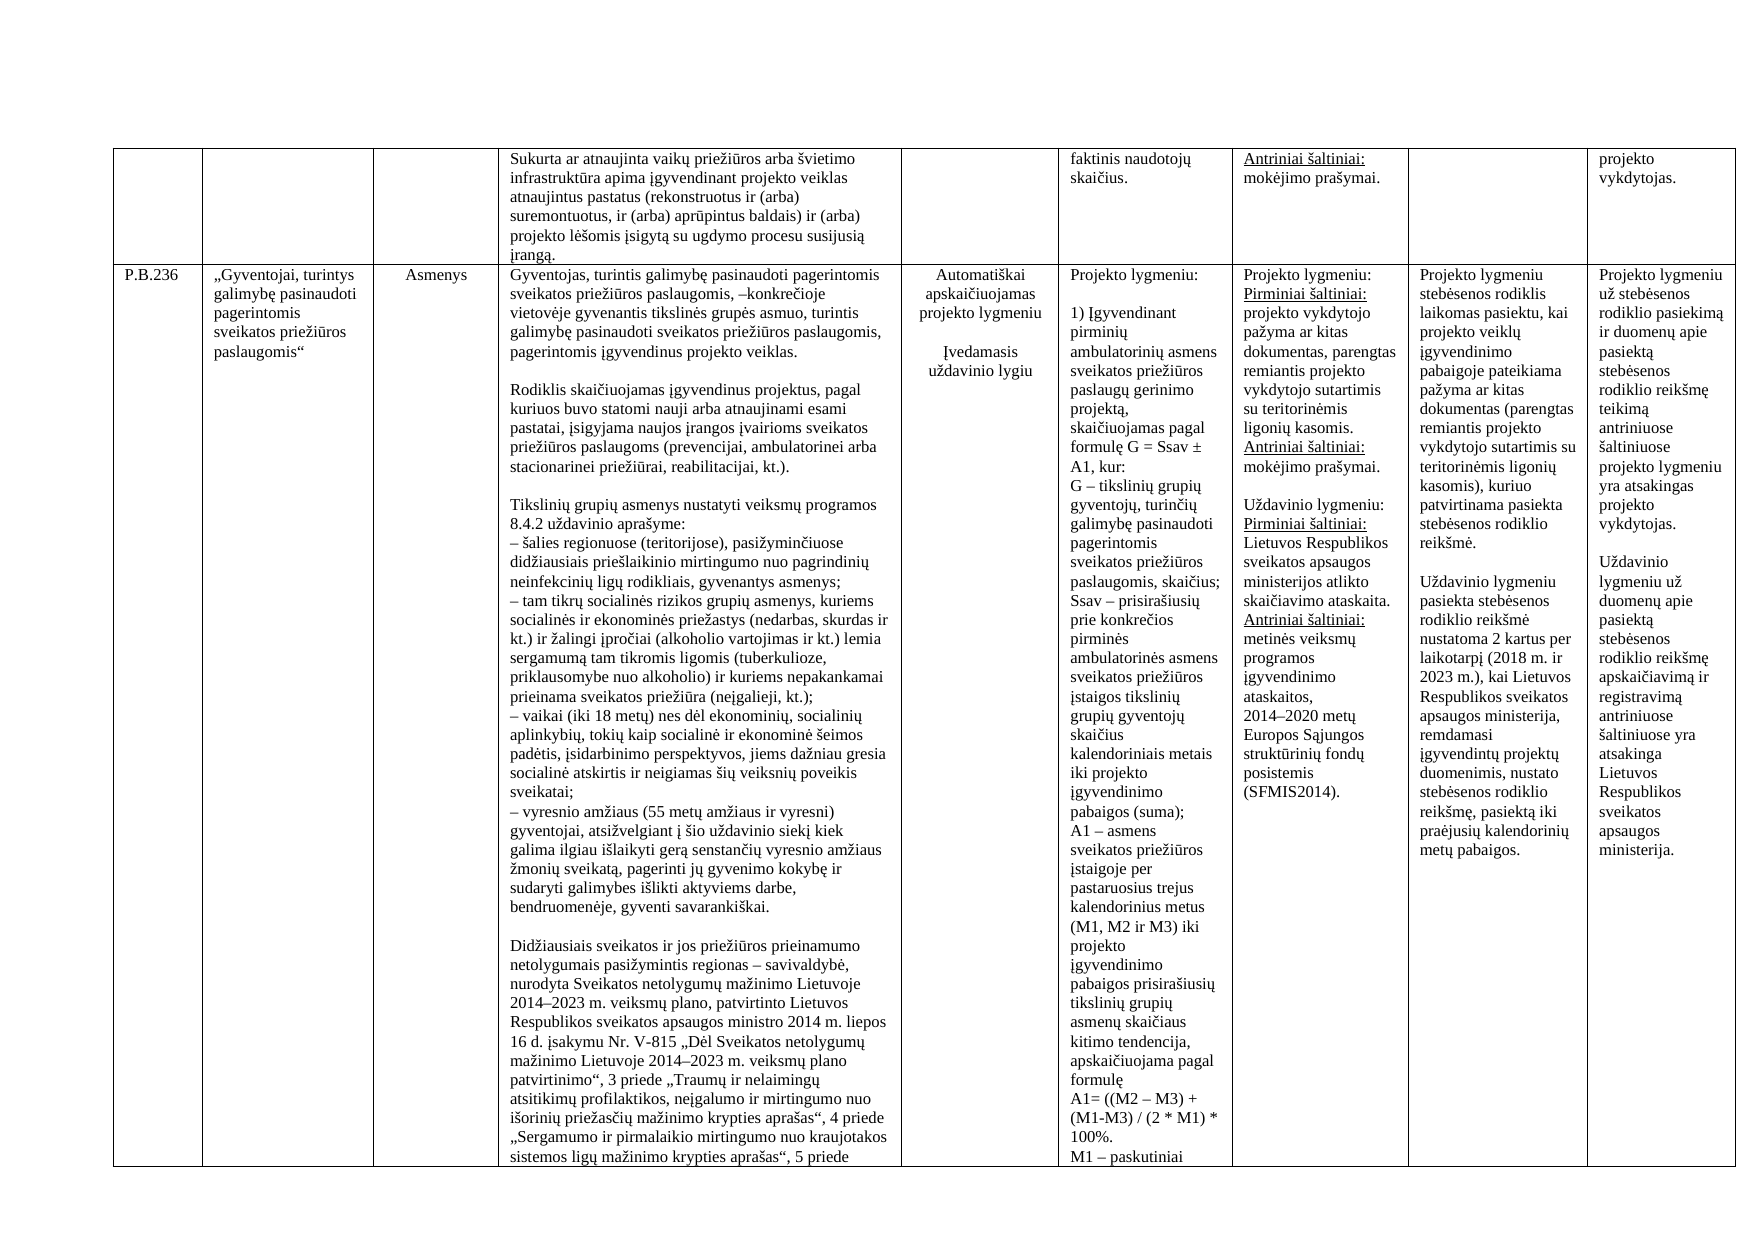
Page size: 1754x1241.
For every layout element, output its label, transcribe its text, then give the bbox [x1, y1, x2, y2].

table_cell faktinis naudotojų skaičius. [1059, 149, 1232, 264]
table_cell Projekto lygmeniu stebėsenos rodiklis laikomas pasiektu, kai projekto veiklų įgyvendinimo pabaigoje pateikiama pažyma ar kitas dokumentas (parengtas remiantis projekto vykdytojo sutartimis su teritorinėmis ligonių kasomis), kuriuo patvirtinama pasiekta stebėsenos rodiklio reikšmė. Uždavinio lygmeniu pasiekta stebėsenos rodiklio reikšmė nustatoma 2 kartus per laikotarpį (2018 m. ir 2023 m.), kai Lietuvos Respublikos sveikatos apsaugos ministerija, remdamasi įgyvendintų projektų duomenimis, nustato stebėsenos rodiklio reikšmę, pasiektą iki praėjusių kalendorinių metų pabaigos. [1409, 265, 1587, 1166]
table_cell Projekto lygmeniu už stebėsenos rodiklio pasiekimą ir duomenų apie pasiektą stebėsenos rodiklio reikšmę teikimą antriniuose šaltiniuose projekto lygmeniu yra atsakingas projekto vykdytojas. Uždavinio lygmeniu už duomenų apie pasiektą stebėsenos rodiklio reikšmę apskaičiavimą ir registravimą antriniuose šaltiniuose yra atsakinga Lietuvos Respublikos sveikatos apsaugos ministerija. [1588, 265, 1735, 1166]
table_cell „Gyventojai, turintys galimybę pasinaudoti pagerintomis sveikatos priežiūros paslaugomis“ [203, 265, 373, 1166]
table_cell Sukurta ar atnaujinta vaikų priežiūros arba švietimo infrastruktūra apima įgyvendinant projekto veiklas atnaujintus pastatus (rekonstruotus ir (arba) suremontuotus, ir (arba) aprūpintus baldais) ir (arba) projekto lėšomis įsigytą su ugdymo procesu susijusią įrangą. [499, 149, 901, 264]
table_cell Projekto lygmeniu: 1) Įgyvendinant pirminių ambulatorinių asmens sveikatos priežiūros paslaugų gerinimo projektą, skaičiuojamas pagal formulę G = Ssav ± A1, kur: G – tikslinių grupių gyventojų, turinčių galimybę pasinaudoti pagerintomis sveikatos priežiūros paslaugomis, skaičius; Ssav – prisirašiusių prie konkrečios pirminės ambulatorinės asmens sveikatos priežiūros įstaigos tikslinių grupių gyventojų skaičius kalendoriniais metais iki projekto įgyvendinimo pabaigos (suma); A1 – asmens sveikatos priežiūros įstaigoje per pastaruosius trejus kalendorinius metus (M1, M2 ir M3) iki projekto įgyvendinimo pabaigos prisirašiusių tikslinių grupių asmenų skaičiaus kitimo tendencija, apskaičiuojama pagal formulę A1= ((M2 – M3) + (M1-M3) / (2 * M1) * 100%. M1 – paskutiniai [1059, 265, 1232, 1166]
table_cell [374, 149, 498, 264]
table_cell Automatiškai apskaičiuojamas projekto lygmeniu Įvedamasis uždavinio lygiu [902, 265, 1058, 1166]
table_cell Gyventojas, turintis galimybę pasinaudoti pagerintomis sveikatos priežiūros paslaugomis, –konkrečioje vietovėje gyvenantis tikslinės grupės asmuo, turintis galimybę pasinaudoti sveikatos priežiūros paslaugomis, pagerintomis įgyvendinus projekto veiklas. Rodiklis skaičiuojamas įgyvendinus projektus, pagal kuriuos buvo statomi nauji arba atnaujinami esami pastatai, įsigyjama naujos įrangos įvairioms sveikatos priežiūros paslaugoms (prevencijai, ambulatorinei arba stacionarinei priežiūrai, reabilitacijai, kt.). Tikslinių grupių asmenys nustatyti veiksmų programos 8.4.2 uždavinio aprašyme: – šalies regionuose (teritorijose), pasižyminčiuose didžiausiais priešlaikinio mirtingumo nuo pagrindinių neinfekcinių ligų rodikliais, gyvenantys asmenys; – tam tikrų socialinės rizikos grupių asmenys, kuriems socialinės ir ekonominės priežastys (nedarbas, skurdas ir kt.) ir žalingi įpročiai (alkoholio vartojimas ir kt.) lemia sergamumą tam tikromis ligomis (tuberkulioze, priklausomybe nuo alkoholio) ir kuriems nepakankamai prieinama sveikatos priežiūra (neįgalieji, kt.); – vaikai (iki 18 metų) nes dėl ekonominių, socialinių aplinkybių, tokių kaip socialinė ir ekonominė šeimos padėtis, įsidarbinimo perspektyvos, jiems dažniau gresia socialinė atskirtis ir neigiamas šių veiksnių poveikis sveikatai; – vyresnio amžiaus (55 metų amžiaus ir vyresni) gyventojai, atsižvelgiant į šio uždavinio siekį kiek galima ilgiau išlaikyti gerą senstančių vyresnio amžiaus žmonių sveikatą, pagerinti jų gyvenimo kokybę ir sudaryti galimybes išlikti aktyviems darbe, bendruomenėje, gyventi savarankiškai. Didžiausiais sveikatos ir jos priežiūros prieinamumo netolygumais pasižymintis regionas – savivaldybė, nurodyta Sveikatos netolygumų mažinimo Lietuvoje 2014–2023 m. veiksmų plano, patvirtinto Lietuvos Respublikos sveikatos apsaugos ministro 2014 m. liepos 16 d. įsakymu Nr. V-815 „Dėl Sveikatos netolygumų mažinimo Lietuvoje 2014–2023 m. veiksmų plano patvirtinimo“, 3 priede „Traumų ir nelaimingų atsitikimų profilaktikos, neįgalumo ir mirtingumo nuo išorinių priežasčių mažinimo krypties aprašas“, 4 priede „Sergamumo ir pirmalaikio mirtingumo nuo kraujotakos sistemos ligų mažinimo krypties aprašas“, 5 priede [499, 265, 901, 1166]
table_cell Projekto lygmeniu: Pirminiai šaltiniai: projekto vykdytojo pažyma ar kitas dokumentas, parengtas remiantis projekto vykdytojo sutartimis su teritorinėmis ligonių kasomis. Antriniai šaltiniai: mokėjimo prašymai. Uždavinio lygmeniu: Pirminiai šaltiniai: Lietuvos Respublikos sveikatos apsaugos ministerijos atlikto skaičiavimo ataskaita. Antriniai šaltiniai: metinės veiksmų programos įgyvendinimo ataskaitos, 2014–2020 metų Europos Sąjungos struktūrinių fondų posistemis (SFMIS2014). [1233, 265, 1408, 1166]
table_cell [1409, 149, 1587, 264]
table_cell [203, 149, 373, 264]
table_cell [902, 149, 1058, 264]
table_cell projekto vykdytojas. [1588, 149, 1735, 264]
table_cell [114, 149, 202, 264]
table_cell P.B.236 [114, 265, 202, 1166]
table_cell Antriniai šaltiniai: mokėjimo prašymai. [1233, 149, 1408, 264]
table_cell Asmenys [374, 265, 498, 1166]
